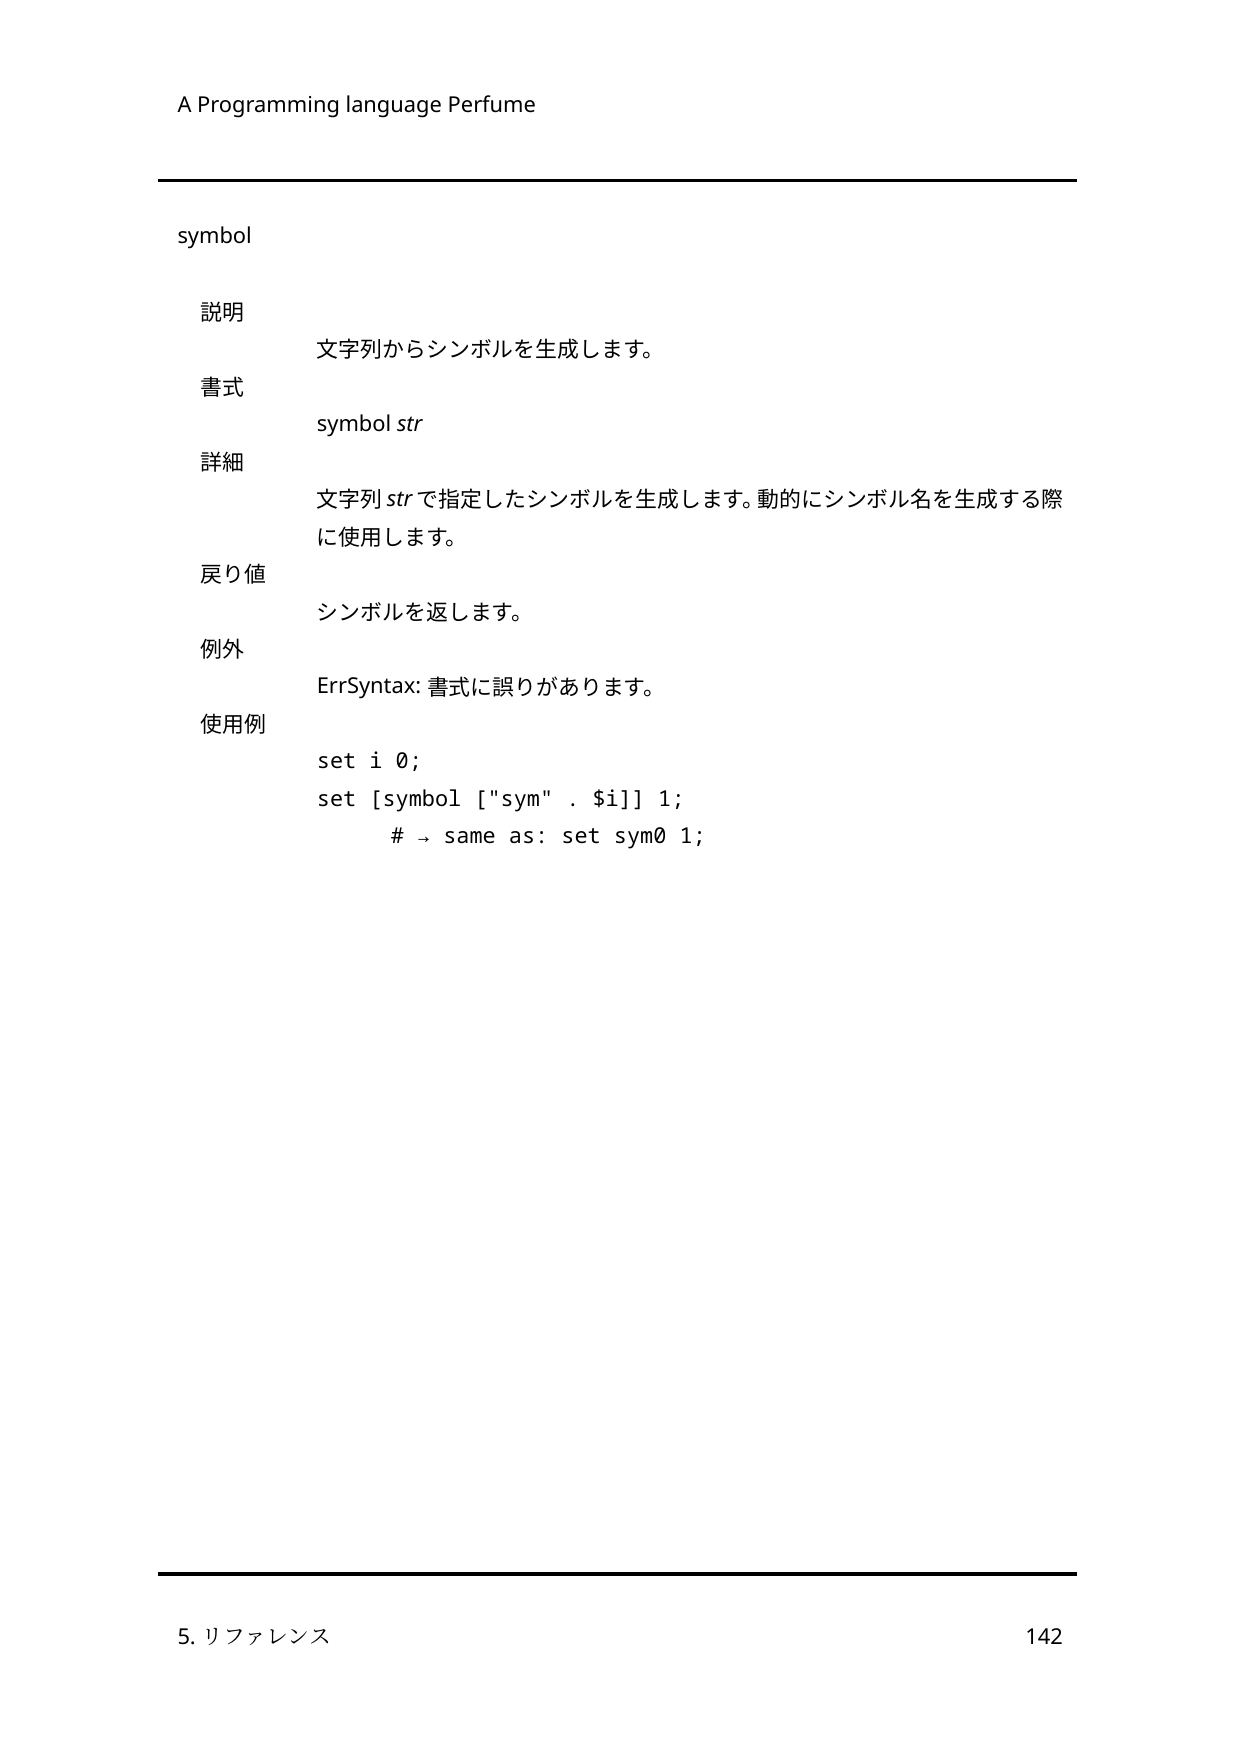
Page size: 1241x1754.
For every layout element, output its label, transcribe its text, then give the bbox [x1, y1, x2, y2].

table_cell ErrSyntax: 書式に誤りがあります。 [317, 629, 1063, 704]
table_cell 文字列strで指定したシンボルを生成します。動的にシンボル名を生成する際に使用します。 [317, 442, 1063, 554]
table_header 説明 [200, 292, 317, 367]
table_cell 例外 [200, 629, 317, 704]
table_cell 書式 [200, 367, 317, 442]
table_cell 使用例 [200, 704, 317, 854]
table_cell set i 0; set [symbol ["sym" . $i]] 1; # → same as: set sym0 1; [317, 704, 1063, 854]
table_cell シンボルを返します。 [317, 554, 1063, 629]
subtitle symbol [177, 217, 1063, 254]
table_cell 戻り値 [200, 554, 317, 629]
table_header 文字列からシンボルを生成します。 [317, 292, 1063, 367]
table_cell 詳細 [200, 442, 317, 554]
table_cell symbol str [317, 367, 1063, 442]
